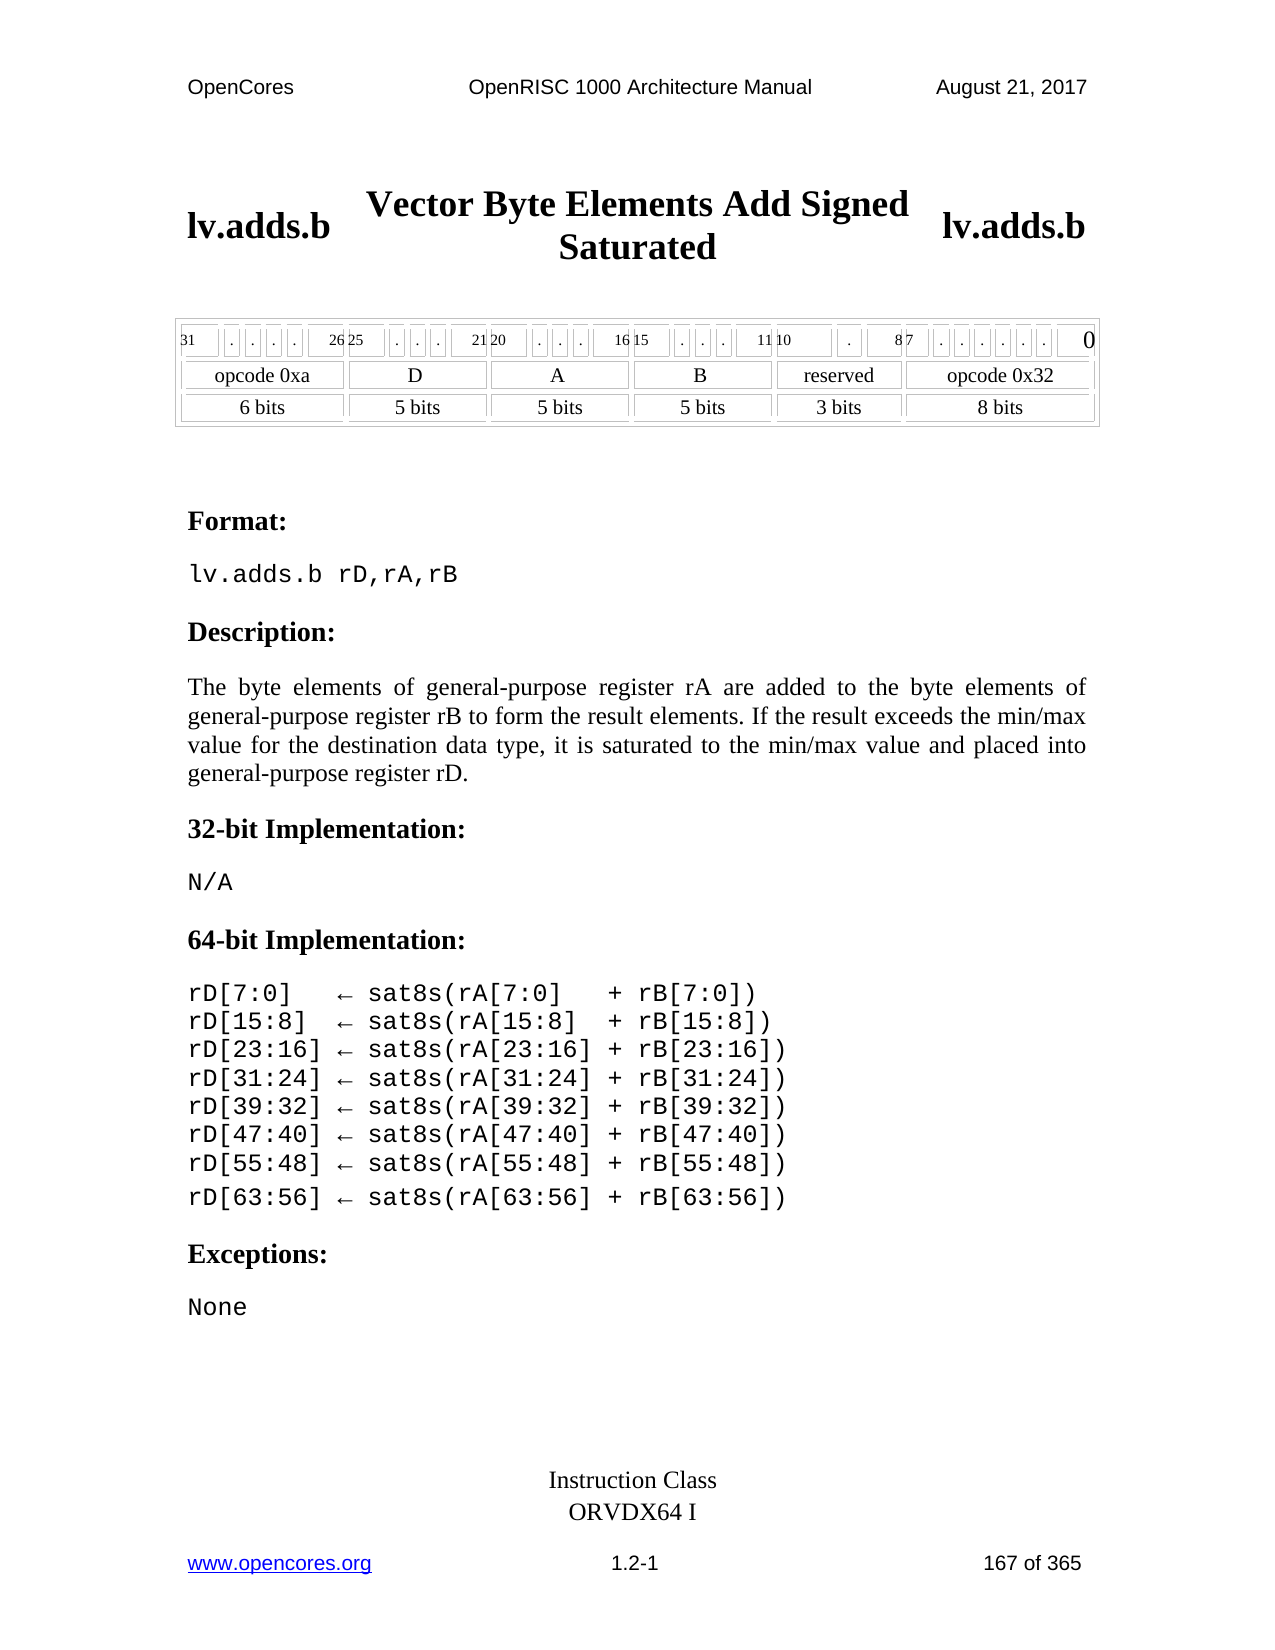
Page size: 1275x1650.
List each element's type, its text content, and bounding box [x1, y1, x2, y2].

text N/A [187, 869, 1087, 898]
text Format: [187, 504, 1087, 536]
text lv.adds.b rD,rA,rB [187, 561, 1087, 590]
text Description: [187, 615, 1087, 647]
text None [187, 1295, 1087, 1323]
text Exceptions: [187, 1237, 1087, 1270]
text The byte elements of general-purpose register rA are added to the byte elements of general-purpose register rB to form the result elements. If the result exceeds the min/max value for the destination data type, it is saturated to the min/max value and placed into general-purpose register rD. [187, 672, 1087, 787]
text 32-bit Implementation: [187, 812, 1087, 844]
text 64-bit Implementation: [187, 923, 1087, 955]
text rD[7:0] ← sat8s(rA[7:0] + rB[7:0]) rD[15:8] ← sat8s(rA[15:8] + rB[15:8]) rD[23:16] ← sat8s(rA[23:16] + rB[23:16]) rD[31:24] ← sat8s(rA[31:24] + rB[31:24]) rD[39:32] ← sat8s(rA[39:32] + rB[39:32]) rD[47:40] ← sat8s(rA[47:40] + rB[47:40]) rD[55:48] ← sat8s(rA[55:48] + rB[55:48]) rD[63:56] ← sat8s(rA[63:56] + rB[63:56]) [187, 980, 1087, 1212]
